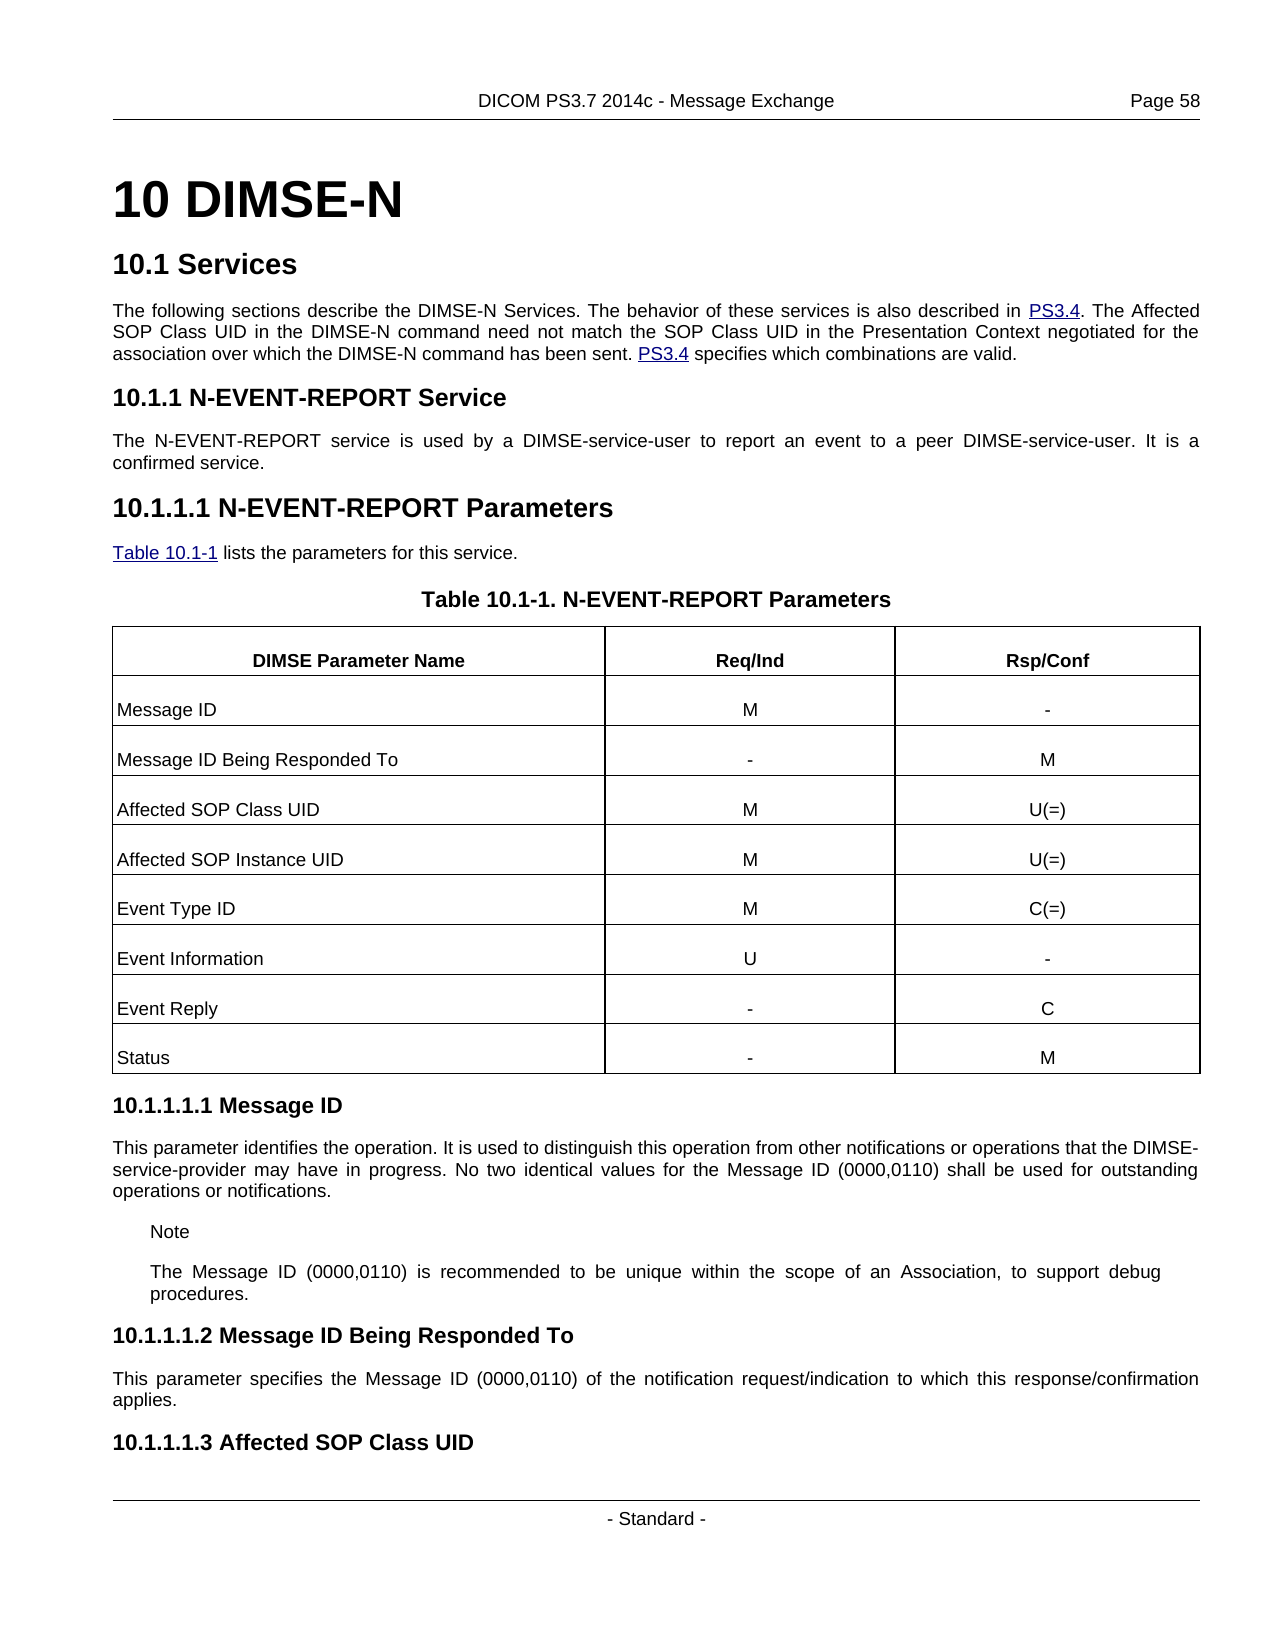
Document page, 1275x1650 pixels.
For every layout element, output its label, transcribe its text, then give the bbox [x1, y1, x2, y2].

text The Message ID (0000,0110) is recommended to be unique within the scope of an Association, to support debug procedures. [150, 1261, 1162, 1304]
text 10.1.1.1.1 Message ID [112, 1093, 1200, 1118]
text Table 10.1-1 lists the parameters for this service. [112, 542, 1200, 564]
table_cell Status [113, 1024, 604, 1073]
table_cell U(=) [896, 825, 1199, 874]
text The following sections describe the DIMSE-N Services. The behavior of these services is also described in PS3.4. The Affected SOP Class UID in the DIMSE-N command need not match the SOP Class UID in the Presentation Context negotiated for the association over which the DIMSE-N command has been sent. PS3.4 specifies which combinations are valid. [112, 299, 1200, 364]
table_header DIMSE Parameter Name [113, 627, 604, 675]
table_cell - [606, 726, 894, 775]
table_cell Message ID Being Responded To [113, 726, 604, 775]
table_cell Affected SOP Class UID [113, 776, 604, 824]
table_cell M [606, 825, 894, 874]
text 10.1.1.1.3 Affected SOP Class UID [112, 1429, 1200, 1455]
text This parameter identifies the operation. It is used to distinguish this operation from other notifications or operations that the DIMSE-service-provider may have in progress. No two identical values for the Message ID (0000,0110) shall be used for outstanding operations or notifications. [112, 1137, 1200, 1202]
table_cell M [606, 875, 894, 924]
text 10.1.1.1 N-EVENT-REPORT Parameters [112, 492, 1200, 523]
text 10.1.1 N-EVENT-REPORT Service [112, 383, 1200, 412]
table_cell M [606, 676, 894, 725]
table_cell C(=) [896, 875, 1199, 924]
text Table 10.1-1. N-EVENT-REPORT Parameters [112, 586, 1200, 612]
table_cell Event Type ID [113, 875, 604, 924]
text 10.1 Services [112, 247, 1200, 281]
table_cell M [896, 726, 1199, 775]
table_cell - [896, 925, 1199, 973]
table_header Req/Ind [606, 627, 894, 675]
text This parameter specifies the Message ID (0000,0110) of the notification request/indication to which this response/confirmation applies. [112, 1367, 1200, 1411]
text The N-EVENT-REPORT service is used by a DIMSE-service-user to report an event to a peer DIMSE-service-user. It is a confirmed service. [112, 430, 1200, 473]
text 10 DIMSE-N [112, 169, 1200, 228]
table_cell Message ID [113, 676, 604, 725]
table_header Rsp/Conf [896, 627, 1199, 675]
table_cell U [606, 925, 894, 973]
table_cell C [896, 975, 1199, 1023]
table_cell Event Reply [113, 975, 604, 1023]
table_cell Event Information [113, 925, 604, 973]
table_cell Affected SOP Instance UID [113, 825, 604, 874]
table_cell - [606, 1024, 894, 1073]
table_cell M [896, 1024, 1199, 1073]
table_cell U(=) [896, 776, 1199, 824]
text Note [150, 1221, 1162, 1242]
table_cell - [896, 676, 1199, 725]
text 10.1.1.1.2 Message ID Being Responded To [112, 1323, 1200, 1349]
table_cell M [606, 776, 894, 824]
table_cell - [606, 975, 894, 1023]
